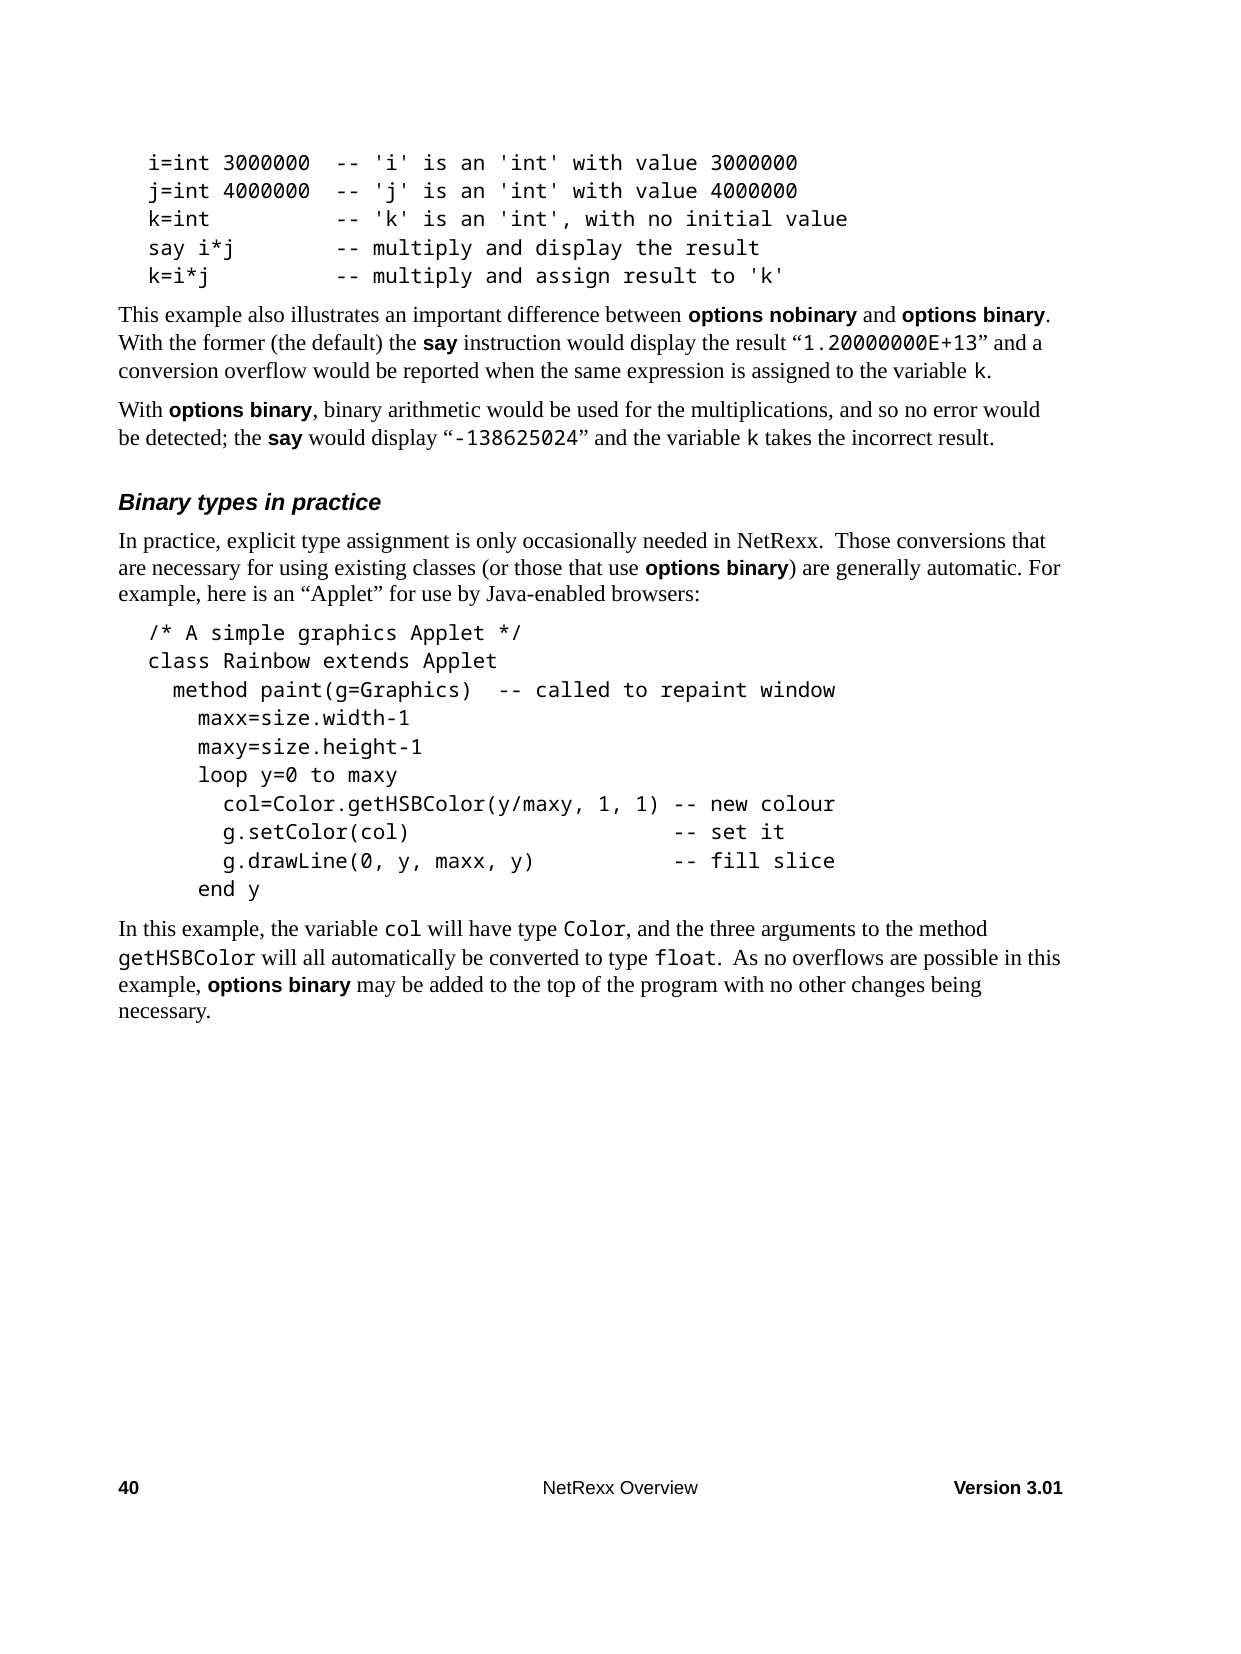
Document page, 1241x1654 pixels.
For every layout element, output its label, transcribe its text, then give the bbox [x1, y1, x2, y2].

text /* A simple graphics Applet */ class Rainbow extends Applet method paint(g=Graphics) -- called to repaint window maxx=size.width-1 maxy=size.height-1 loop y=0 to maxy col=Color.getHSBColor(y/maxy, 1, 1) -- new colour g.setColor(col) -- set it g.drawLine(0, y, maxx, y) -- fill slice end y [148, 618, 1063, 903]
text i=int 3000000 -- 'i' is an 'int' with value 3000000 j=int 4000000 -- 'j' is an 'int' with value 4000000 k=int -- 'k' is an 'int', with no initial value say i*j -- multiply and display the result k=i*j -- multiply and assign result to 'k' [148, 148, 1063, 290]
text With options binary, binary arithmetic would be used for the multiplications, and so no error would be detected; the say would display “-138625024” and the variable k takes the incorrect result. [118, 397, 1063, 451]
text In this example, the variable col will have type Color, and the three arguments to the method getHSBColor will all automatically be converted to type float. As no overflows are possible in this example, options binary may be added to the top of the program with no other changes being necessary. [118, 914, 1063, 1024]
text In practice, explicit type assignment is only occasionally needed in NetRexx. Those conversions that are necessary for using existing classes (or those that use options binary) are generally automatic. For example, here is an “Applet” for use by Java-enabled browsers: [118, 527, 1063, 606]
text This example also illustrates an important difference between options nobinary and options binary. With the former (the default) the say instruction would display the result “1.20000000E+13” and a conversion overflow would be reported when the same expression is assigned to the variable k. [118, 302, 1063, 385]
subtitle Binary types in practice [118, 488, 1063, 515]
